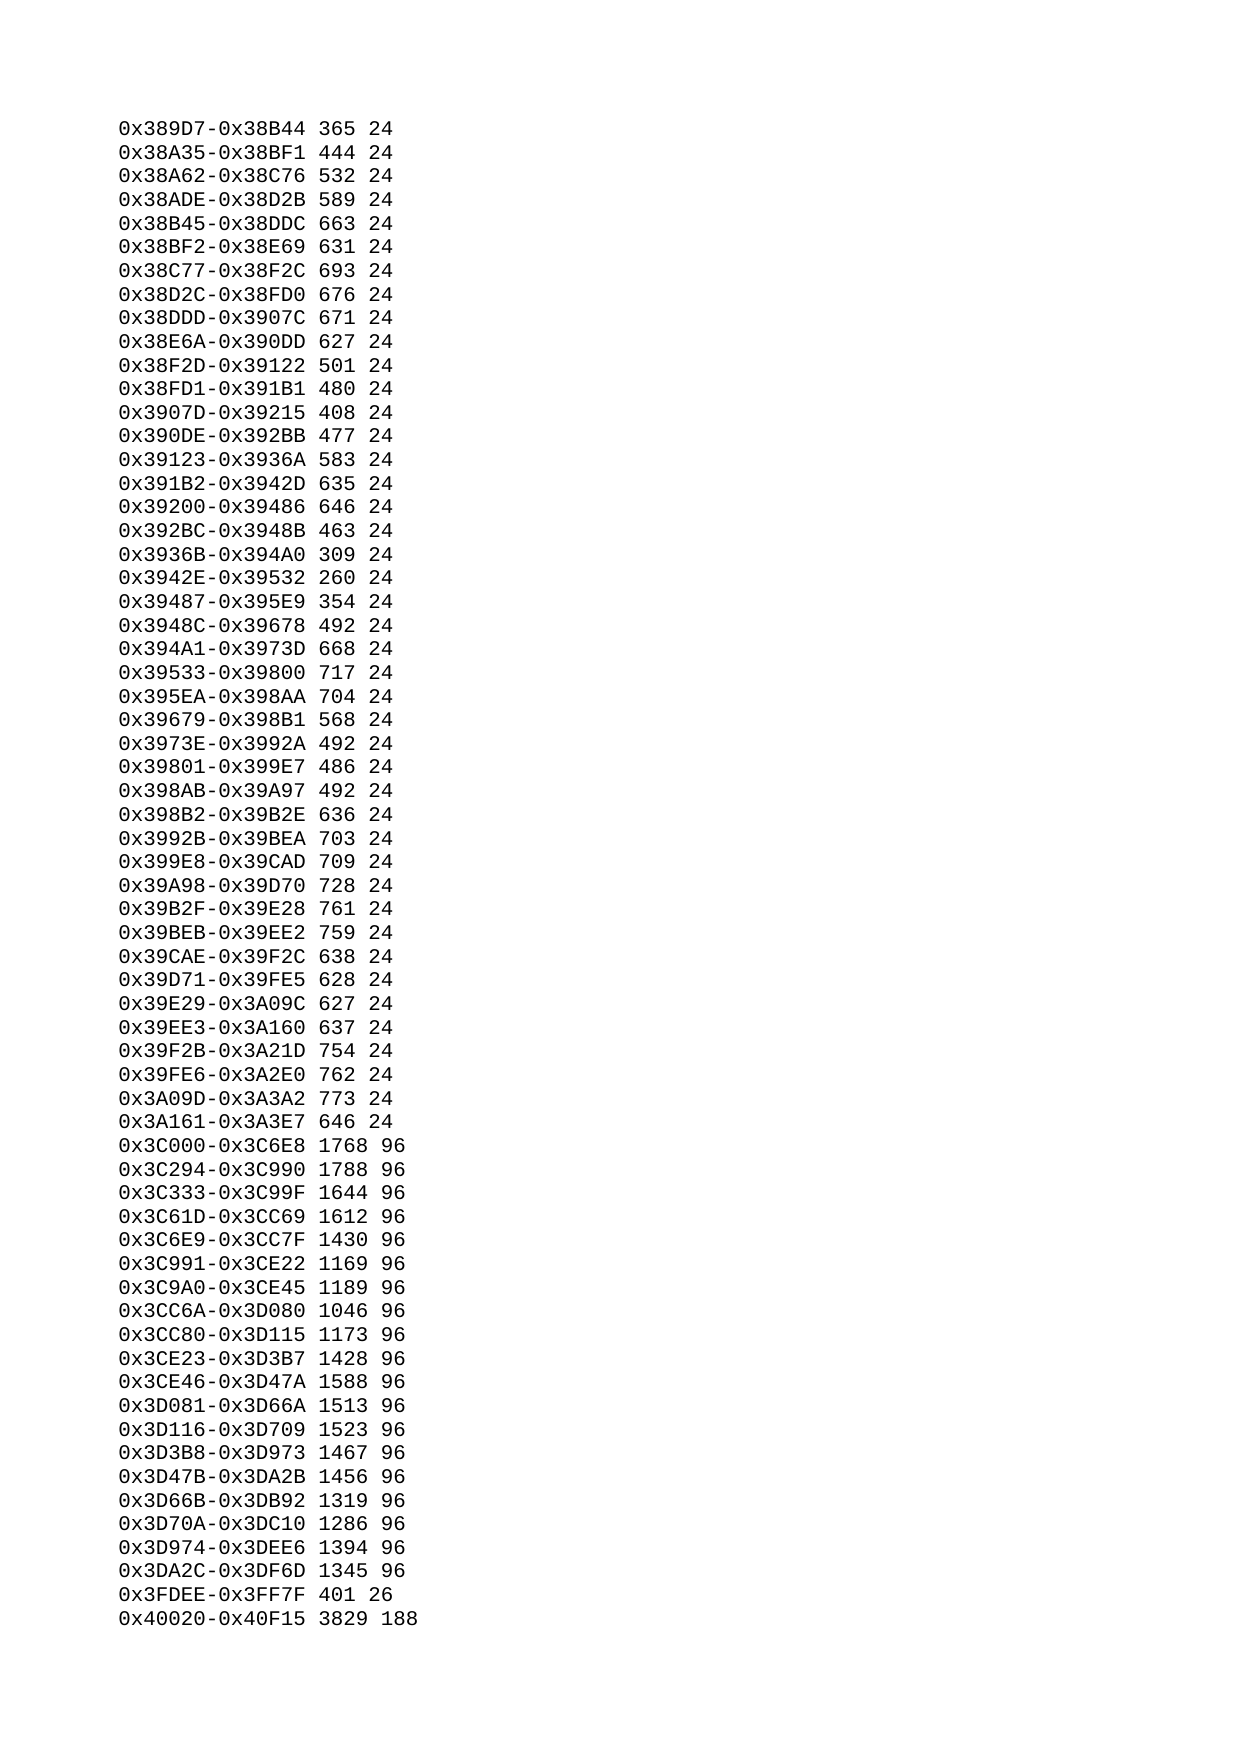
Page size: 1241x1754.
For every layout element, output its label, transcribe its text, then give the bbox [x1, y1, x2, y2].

text 0x3D47B-0x3DA2B 1456 96 [118, 1466, 1122, 1489]
text 0x3C294-0x3C990 1788 96 [118, 1158, 1122, 1182]
text 0x395EA-0x398AA 704 24 [118, 686, 1122, 709]
text 0x3D66B-0x3DB92 1319 96 [118, 1489, 1122, 1513]
text 0x3942E-0x39532 260 24 [118, 567, 1122, 591]
text 0x39D71-0x39FE5 628 24 [118, 969, 1122, 993]
text 0x3A161-0x3A3E7 646 24 [118, 1111, 1122, 1135]
text 0x3D081-0x3D66A 1513 96 [118, 1395, 1122, 1419]
text 0x3936B-0x394A0 309 24 [118, 544, 1122, 567]
text 0x39123-0x3936A 583 24 [118, 449, 1122, 473]
text 0x39801-0x399E7 486 24 [118, 757, 1122, 780]
text 0x389D7-0x38B44 365 24 [118, 118, 1122, 142]
text 0x39200-0x39486 646 24 [118, 496, 1122, 520]
text 0x39A98-0x39D70 728 24 [118, 875, 1122, 898]
text 0x39679-0x398B1 568 24 [118, 709, 1122, 733]
text 0x3C9A0-0x3CE45 1189 96 [118, 1277, 1122, 1300]
text 0x3D116-0x3D709 1523 96 [118, 1419, 1122, 1442]
text 0x39533-0x39800 717 24 [118, 662, 1122, 686]
text 0x390DE-0x392BB 477 24 [118, 426, 1122, 449]
text 0x394A1-0x3973D 668 24 [118, 638, 1122, 662]
text 0x3D70A-0x3DC10 1286 96 [118, 1513, 1122, 1537]
text 0x3CC80-0x3D115 1173 96 [118, 1324, 1122, 1348]
text 0x40020-0x40F15 3829 188 [118, 1608, 1122, 1631]
text 0x391B2-0x3942D 635 24 [118, 473, 1122, 496]
text 0x38DDD-0x3907C 671 24 [118, 307, 1122, 331]
text 0x3907D-0x39215 408 24 [118, 402, 1122, 426]
text 0x39EE3-0x3A160 637 24 [118, 1017, 1122, 1040]
text 0x3DA2C-0x3DF6D 1345 96 [118, 1561, 1122, 1584]
text 0x39F2B-0x3A21D 754 24 [118, 1040, 1122, 1064]
text 0x38E6A-0x390DD 627 24 [118, 331, 1122, 354]
text 0x38B45-0x38DDC 663 24 [118, 213, 1122, 236]
text 0x38FD1-0x391B1 480 24 [118, 378, 1122, 402]
text 0x3992B-0x39BEA 703 24 [118, 827, 1122, 851]
text 0x39B2F-0x39E28 761 24 [118, 898, 1122, 922]
text 0x38C77-0x38F2C 693 24 [118, 260, 1122, 284]
text 0x3C61D-0x3CC69 1612 96 [118, 1206, 1122, 1229]
text 0x3CE46-0x3D47A 1588 96 [118, 1371, 1122, 1395]
text 0x3D974-0x3DEE6 1394 96 [118, 1537, 1122, 1561]
text 0x3948C-0x39678 492 24 [118, 615, 1122, 638]
text 0x3FDEE-0x3FF7F 401 26 [118, 1584, 1122, 1608]
text 0x39FE6-0x3A2E0 762 24 [118, 1064, 1122, 1088]
text 0x39E29-0x3A09C 627 24 [118, 993, 1122, 1017]
text 0x398B2-0x39B2E 636 24 [118, 804, 1122, 827]
text 0x39487-0x395E9 354 24 [118, 591, 1122, 615]
text 0x38A35-0x38BF1 444 24 [118, 142, 1122, 165]
text 0x398AB-0x39A97 492 24 [118, 780, 1122, 804]
text 0x38A62-0x38C76 532 24 [118, 165, 1122, 189]
text 0x3CC6A-0x3D080 1046 96 [118, 1300, 1122, 1324]
text 0x3D3B8-0x3D973 1467 96 [118, 1442, 1122, 1466]
text 0x3C000-0x3C6E8 1768 96 [118, 1135, 1122, 1158]
text 0x3C333-0x3C99F 1644 96 [118, 1182, 1122, 1206]
text 0x39CAE-0x39F2C 638 24 [118, 946, 1122, 969]
text 0x38BF2-0x38E69 631 24 [118, 236, 1122, 260]
text 0x39BEB-0x39EE2 759 24 [118, 922, 1122, 946]
text 0x3C991-0x3CE22 1169 96 [118, 1253, 1122, 1277]
text 0x38D2C-0x38FD0 676 24 [118, 284, 1122, 307]
text 0x3A09D-0x3A3A2 773 24 [118, 1088, 1122, 1111]
text 0x392BC-0x3948B 463 24 [118, 520, 1122, 544]
text 0x3973E-0x3992A 492 24 [118, 733, 1122, 757]
text 0x399E8-0x39CAD 709 24 [118, 851, 1122, 875]
text 0x38F2D-0x39122 501 24 [118, 354, 1122, 378]
text 0x3C6E9-0x3CC7F 1430 96 [118, 1229, 1122, 1253]
text 0x38ADE-0x38D2B 589 24 [118, 189, 1122, 213]
text 0x3CE23-0x3D3B7 1428 96 [118, 1348, 1122, 1371]
